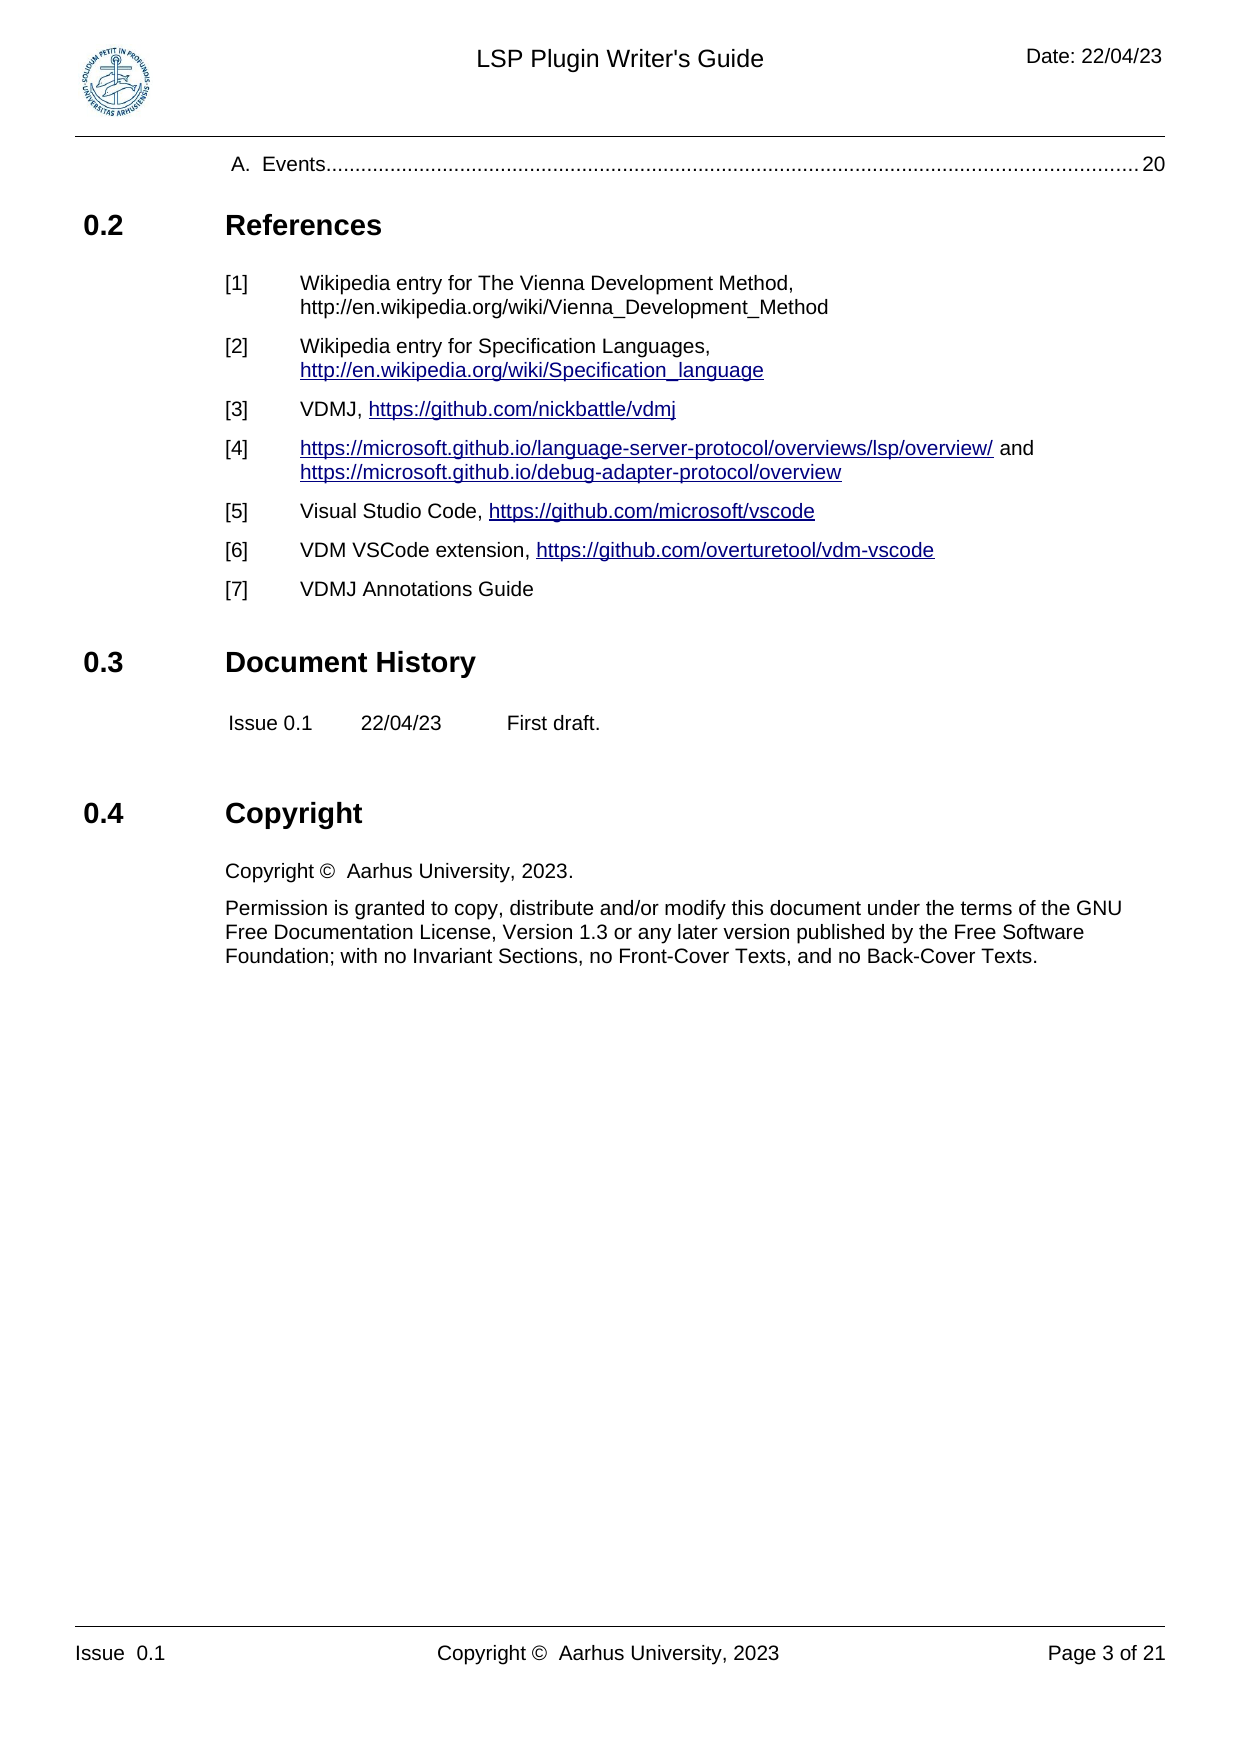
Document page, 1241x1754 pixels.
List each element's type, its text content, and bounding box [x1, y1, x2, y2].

table_header Issue 0.1 [225, 709, 357, 738]
subtitle Copyright [75, 797, 1165, 829]
list Visual Studio Code, https://github.com/microsoft/vscode [225, 499, 1165, 523]
picture [78, 44, 153, 120]
table_header 22/04/23 [358, 709, 503, 738]
list https://microsoft.github.io/language-server-protocol/overviews/lsp/overview/ and https://microsoft.github.io/debug-adapter-protocol/overview [225, 436, 1165, 484]
table_header First draft. [504, 709, 1118, 738]
list Wikipedia entry for The Vienna Development Method, http://en.wikipedia.org/wiki/Vienna_Development_Method [225, 271, 1165, 319]
text A. Events 20 [225, 152, 1165, 176]
list Wikipedia entry for Specification Languages, http://en.wikipedia.org/wiki/Specification_language [225, 334, 1165, 382]
table_cell [225, 738, 357, 767]
list VDM VSCode extension, https://github.com/overturetool/vdm-vscode [225, 538, 1165, 562]
table_cell [358, 738, 503, 767]
text Permission is granted to copy, distribute and/or modify this document under the terms of the GNU Free Documentation License, Version 1.3 or any later version published by the Free Software Foundation; with no Invariant Sections, no Front-Cover Texts, and no Back-Cover Texts. [225, 896, 1165, 968]
list VDMJ, https://github.com/nickbattle/vdmj [225, 397, 1165, 421]
text Copyright © Aarhus University, 2023. [225, 859, 1165, 883]
subtitle References [75, 209, 1165, 241]
subtitle Document History [75, 646, 1165, 678]
table_cell [504, 738, 1118, 767]
list VDMJ Annotations Guide [225, 577, 1165, 601]
